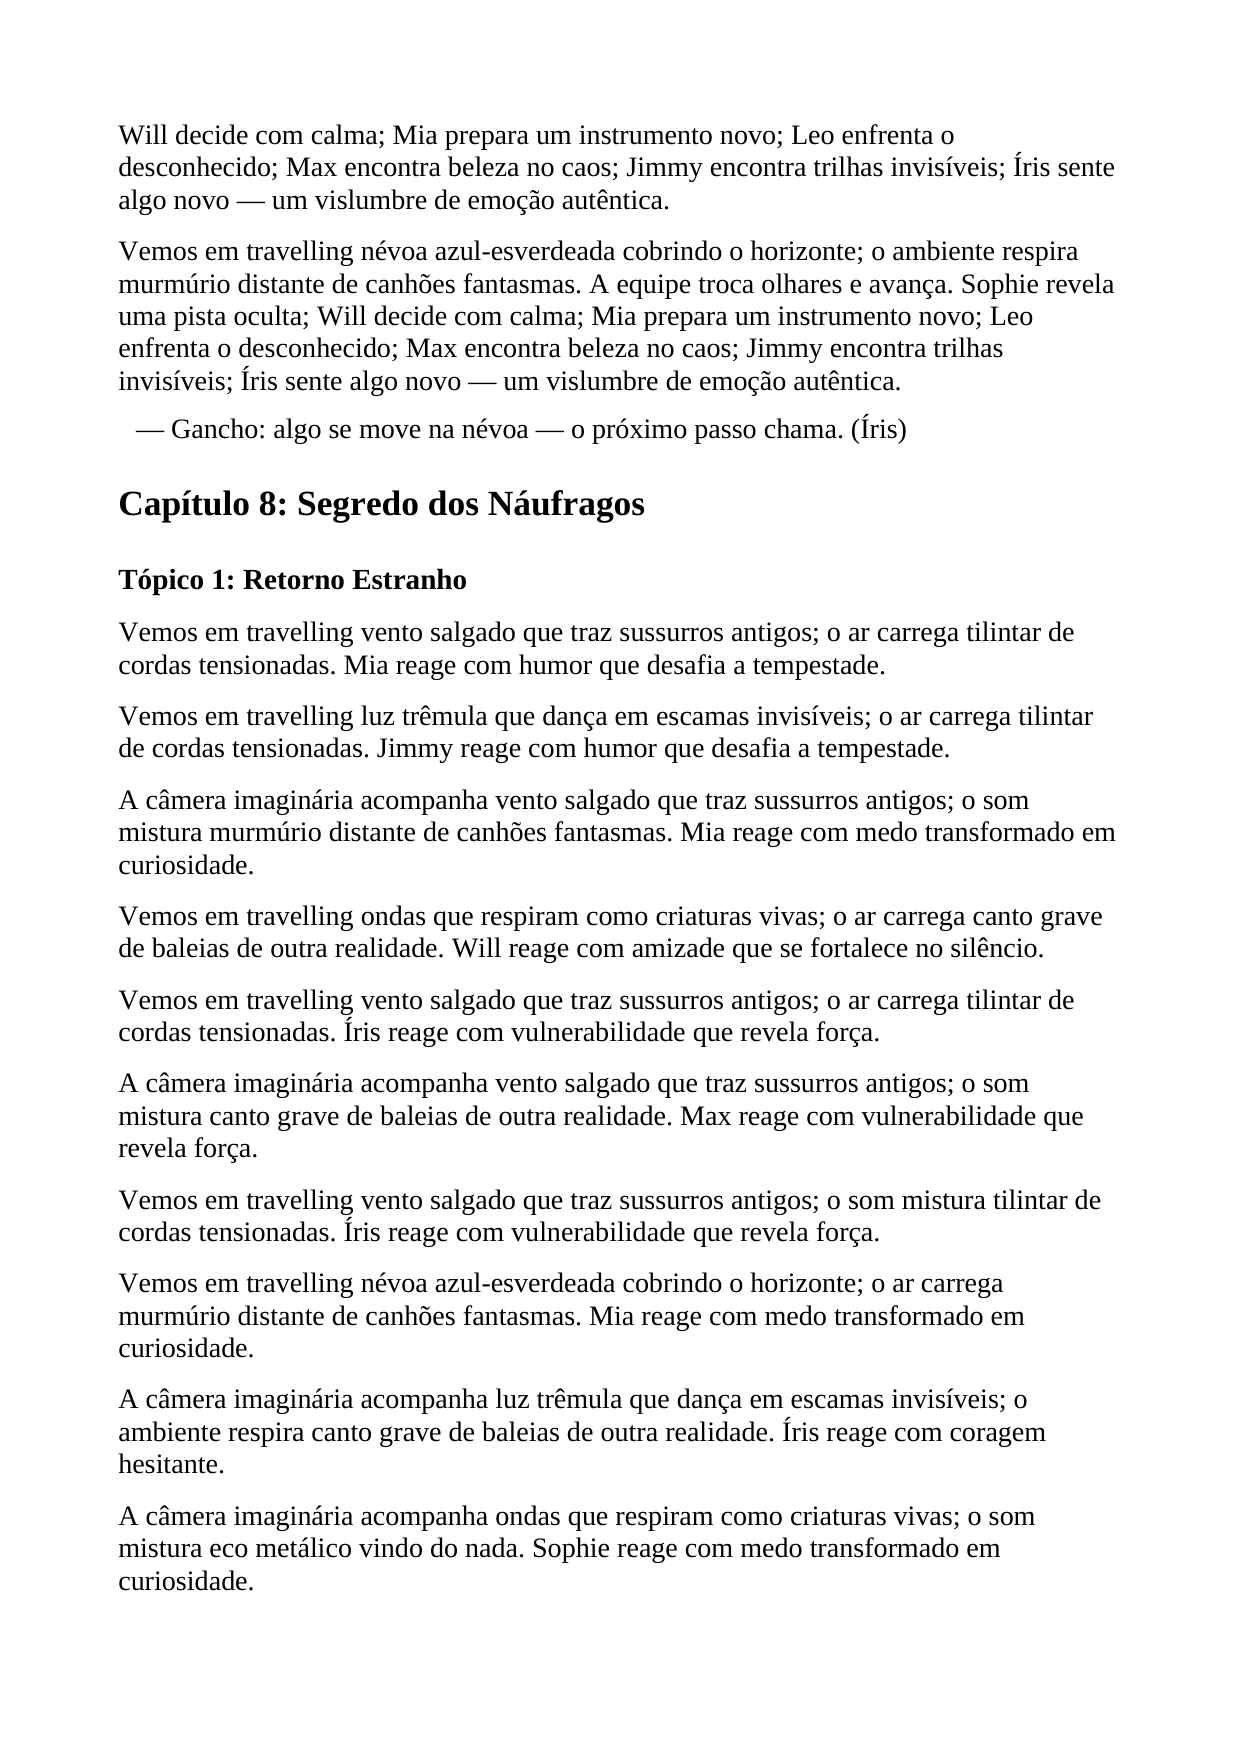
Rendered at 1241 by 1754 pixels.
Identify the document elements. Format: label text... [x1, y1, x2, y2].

text — Gancho: algo se move na névoa — o próximo passo chama. (Íris) [118, 412, 1122, 444]
text Will decide com calma; Mia prepara um instrumento novo; Leo enfrenta o desconhecido; Max encontra beleza no caos; Jimmy encontra trilhas invisíveis; Íris sente algo novo — um vislumbre de emoção autêntica. [118, 118, 1122, 215]
text Vemos em travelling ondas que respiram como criaturas vivas; o ar carrega canto grave de baleias de outra realidade. Will reage com amizade que se fortalece no silêncio. [118, 899, 1122, 964]
subtitle Capítulo 8: Segredo dos Náufragos [118, 482, 1122, 523]
subtitle Tópico 1: Retorno Estranho [118, 562, 1122, 595]
text A câmera imaginária acompanha vento salgado que traz sussurros antigos; o som mistura murmúrio distante de canhões fantasmas. Mia reage com medo transformado em curiosidade. [118, 783, 1122, 880]
text Vemos em travelling névoa azul-esverdeada cobrindo o horizonte; o ar carrega murmúrio distante de canhões fantasmas. Mia reage com medo transformado em curiosidade. [118, 1266, 1122, 1364]
text Vemos em travelling vento salgado que traz sussurros antigos; o ar carrega tilintar de cordas tensionadas. Mia reage com humor que desafia a tempestade. [118, 615, 1122, 680]
text Vemos em travelling vento salgado que traz sussurros antigos; o ar carrega tilintar de cordas tensionadas. Íris reage com vulnerabilidade que revela força. [118, 983, 1122, 1048]
text Vemos em travelling luz trêmula que dança em escamas invisíveis; o ar carrega tilintar de cordas tensionadas. Jimmy reage com humor que desafia a tempestade. [118, 699, 1122, 764]
text A câmera imaginária acompanha luz trêmula que dança em escamas invisíveis; o ambiente respira canto grave de baleias de outra realidade. Íris reage com coragem hesitante. [118, 1383, 1122, 1480]
text Vemos em travelling névoa azul-esverdeada cobrindo o horizonte; o ambiente respira murmúrio distante de canhões fantasmas. A equipe troca olhares e avança. Sophie revela uma pista oculta; Will decide com calma; Mia prepara um instrumento novo; Leo enfrenta o desconhecido; Max encontra beleza no caos; Jimmy encontra trilhas invisíveis; Íris sente algo novo — um vislumbre de emoção autêntica. [118, 234, 1122, 396]
text A câmera imaginária acompanha vento salgado que traz sussurros antigos; o som mistura canto grave de baleias de outra realidade. Max reage com vulnerabilidade que revela força. [118, 1067, 1122, 1164]
text A câmera imaginária acompanha ondas que respiram como criaturas vivas; o som mistura eco metálico vindo do nada. Sophie reage com medo transformado em curiosidade. [118, 1499, 1122, 1596]
text Vemos em travelling vento salgado que traz sussurros antigos; o som mistura tilintar de cordas tensionadas. Íris reage com vulnerabilidade que revela força. [118, 1183, 1122, 1247]
